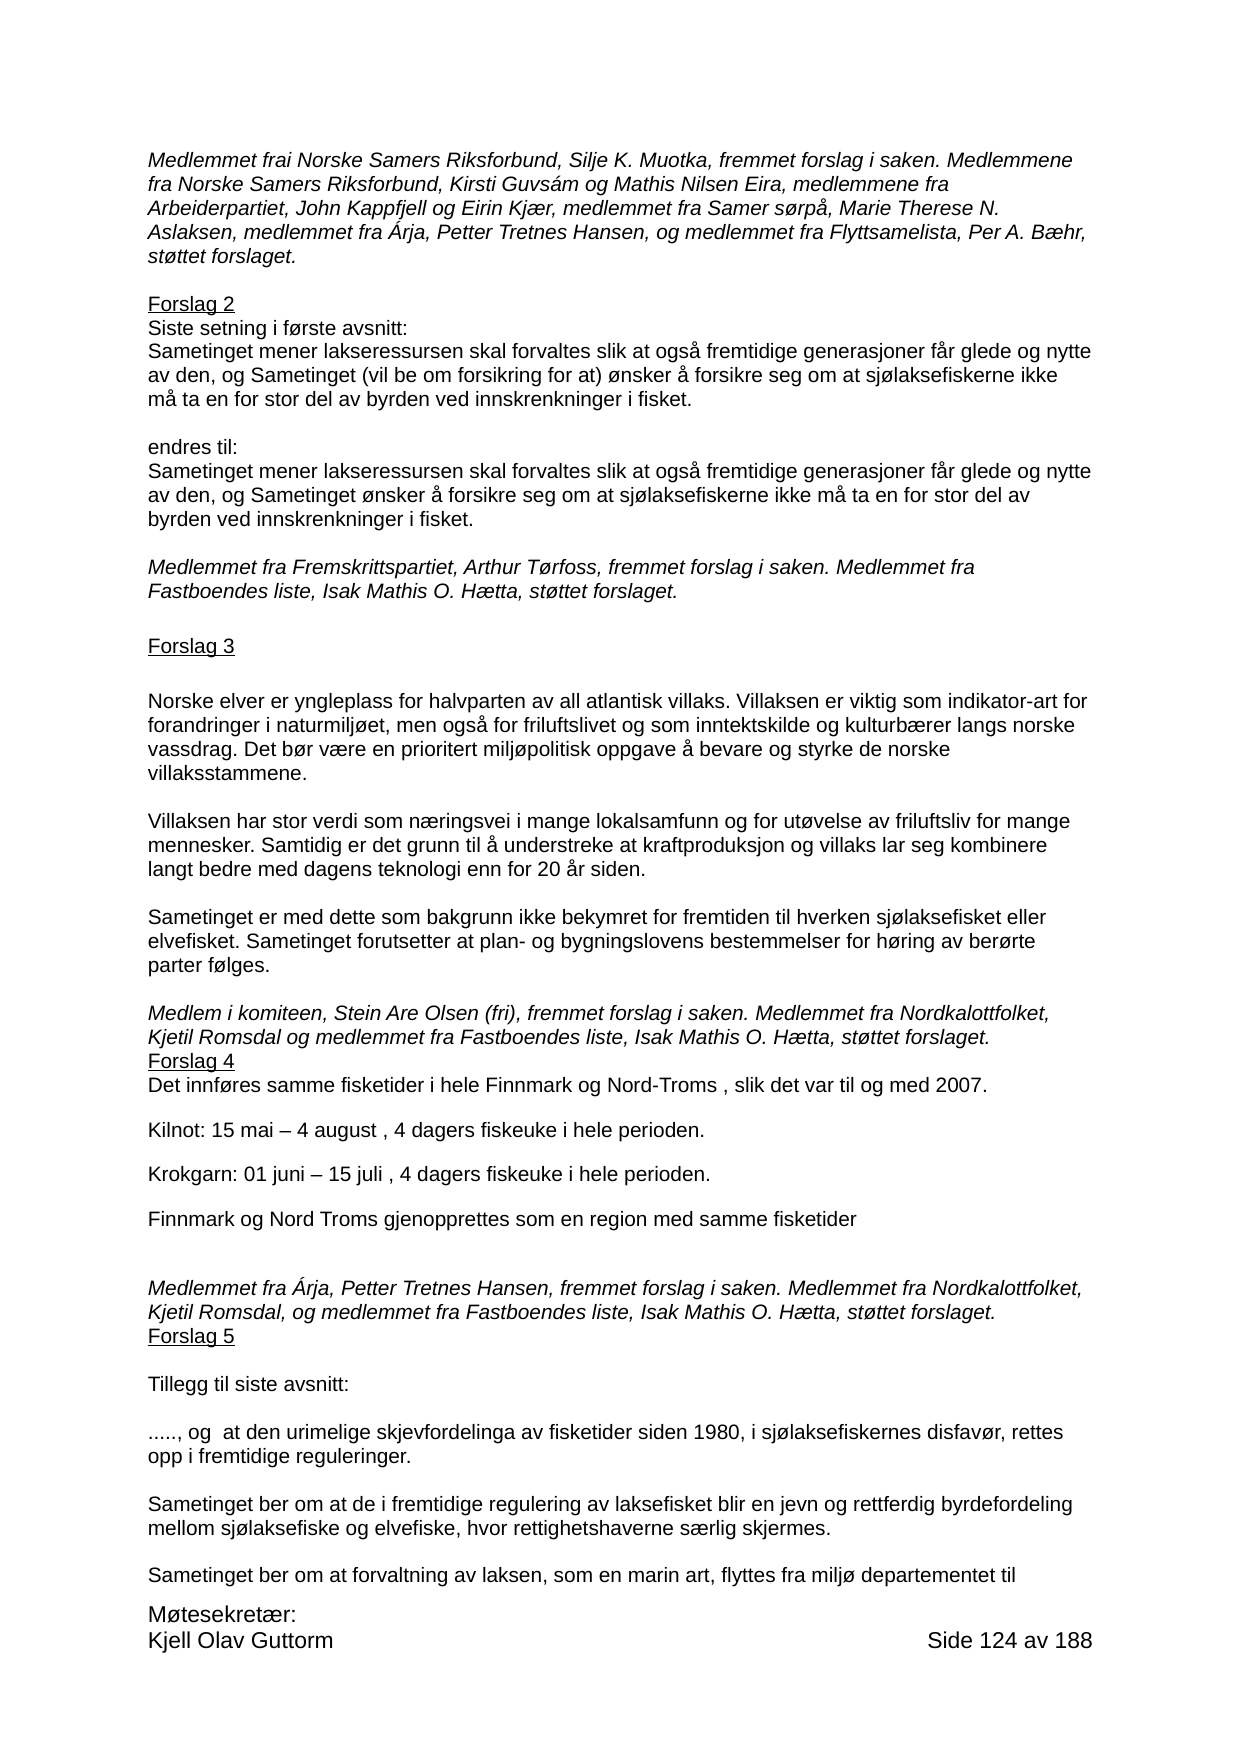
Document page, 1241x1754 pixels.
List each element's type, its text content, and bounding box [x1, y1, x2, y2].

table_header Medlemmet frai Norske Samers Riksforbund, Silje K. Muotka, fremmet forslag i saken. Medlemmene fra Norske Samers Riksforbund, Kirsti Guvsám og Mathis Nilsen Eira, medlemmene fra Arbeiderpartiet, John Kappfjell og Eirin Kjær, medlemmet fra Samer sørpå, Marie Therese N. Aslaksen, medlemmet fra Árja, Petter Tretnes Hansen, og medlemmet fra Flyttsamelista, Per A. Bæhr, støttet forslaget. Forslag 2 Siste setning i første avsnitt: Sametinget mener lakseressursen skal forvaltes slik at også fremtidige generasjoner får glede og nytte av den, og Sametinget (vil be om forsikring for at) ønsker å forsikre seg om at sjølaksefiskerne ikke må ta en for stor del av byrden ved innskrenkninger i fisket. endres til: Sametinget mener lakseressursen skal forvaltes slik at også fremtidige generasjoner får glede og nytte av den, og Sametinget ønsker å forsikre seg om at sjølaksefiskerne ikke må ta en for stor del av byrden ved innskrenkninger i fisket. Medlemmet fra Fremskrittspartiet, Arthur Tørfoss, fremmet forslag i saken. Medlemmet fra Fastboendes liste, Isak Mathis O. Hætta, støttet forslaget. Forslag 3 Norske elver er yngleplass for halvparten av all atlantisk villaks. Villaksen er viktig som indikator-art for forandringer i naturmiljøet, men også for friluftslivet og som inntektskilde og kulturbærer langs norske vassdrag. Det bør være en prioritert miljøpolitisk oppgave å bevare og styrke de norske villaksstammene. Villaksen har stor verdi som næringsvei i mange lokalsamfunn og for utøvelse av friluftsliv for mange mennesker. Samtidig er det grunn til å understreke at kraftproduksjon og villaks lar seg kombinere langt bedre med dagens teknologi enn for 20 år siden. Sametinget er med dette som bakgrunn ikke bekymret for fremtiden til hverken sjølaksefisket eller elvefisket. Sametinget forutsetter at plan- og bygningslovens bestemmelser for høring av berørte parter følges. Medlem i komiteen, Stein Are Olsen (fri), fremmet forslag i saken. Medlemmet fra Nordkalottfolket, Kjetil Romsdal og medlemmet fra Fastboendes liste, Isak Mathis O. Hætta, støttet forslaget. Forslag 4 Det innføres samme fisketider i hele Finnmark og Nord-Troms , slik det var til og med 2007. Kilnot: 15 mai – 4 august , 4 dagers fiskeuke i hele perioden. Krokgarn: 01 juni – 15 juli , 4 dagers fiskeuke i hele perioden. Finnmark og Nord Troms gjenopprettes som en region med samme fisketider Medlemmet fra Árja, Petter Tretnes Hansen, fremmet forslag i saken. Medlemmet fra Nordkalottfolket, Kjetil Romsdal, og medlemmet fra Fastboendes liste, Isak Mathis O. Hætta, støttet forslaget. Forslag 5 Tillegg til siste avsnitt: ....., og at den urimelige skjevfordelinga av fisketider siden 1980, i sjølaksefiskernes disfavør, rettes opp i fremtidige reguleringer. Sametinget ber om at de i fremtidige regulering av laksefisket blir en jevn og rettferdig byrdefordeling mellom sjølaksefiske og elvefiske, hvor rettighetshaverne særlig skjermes. Sametinget ber om at forvaltning av laksen, som en marin art, flyttes fra miljø departementet til [136, 148, 1104, 1587]
